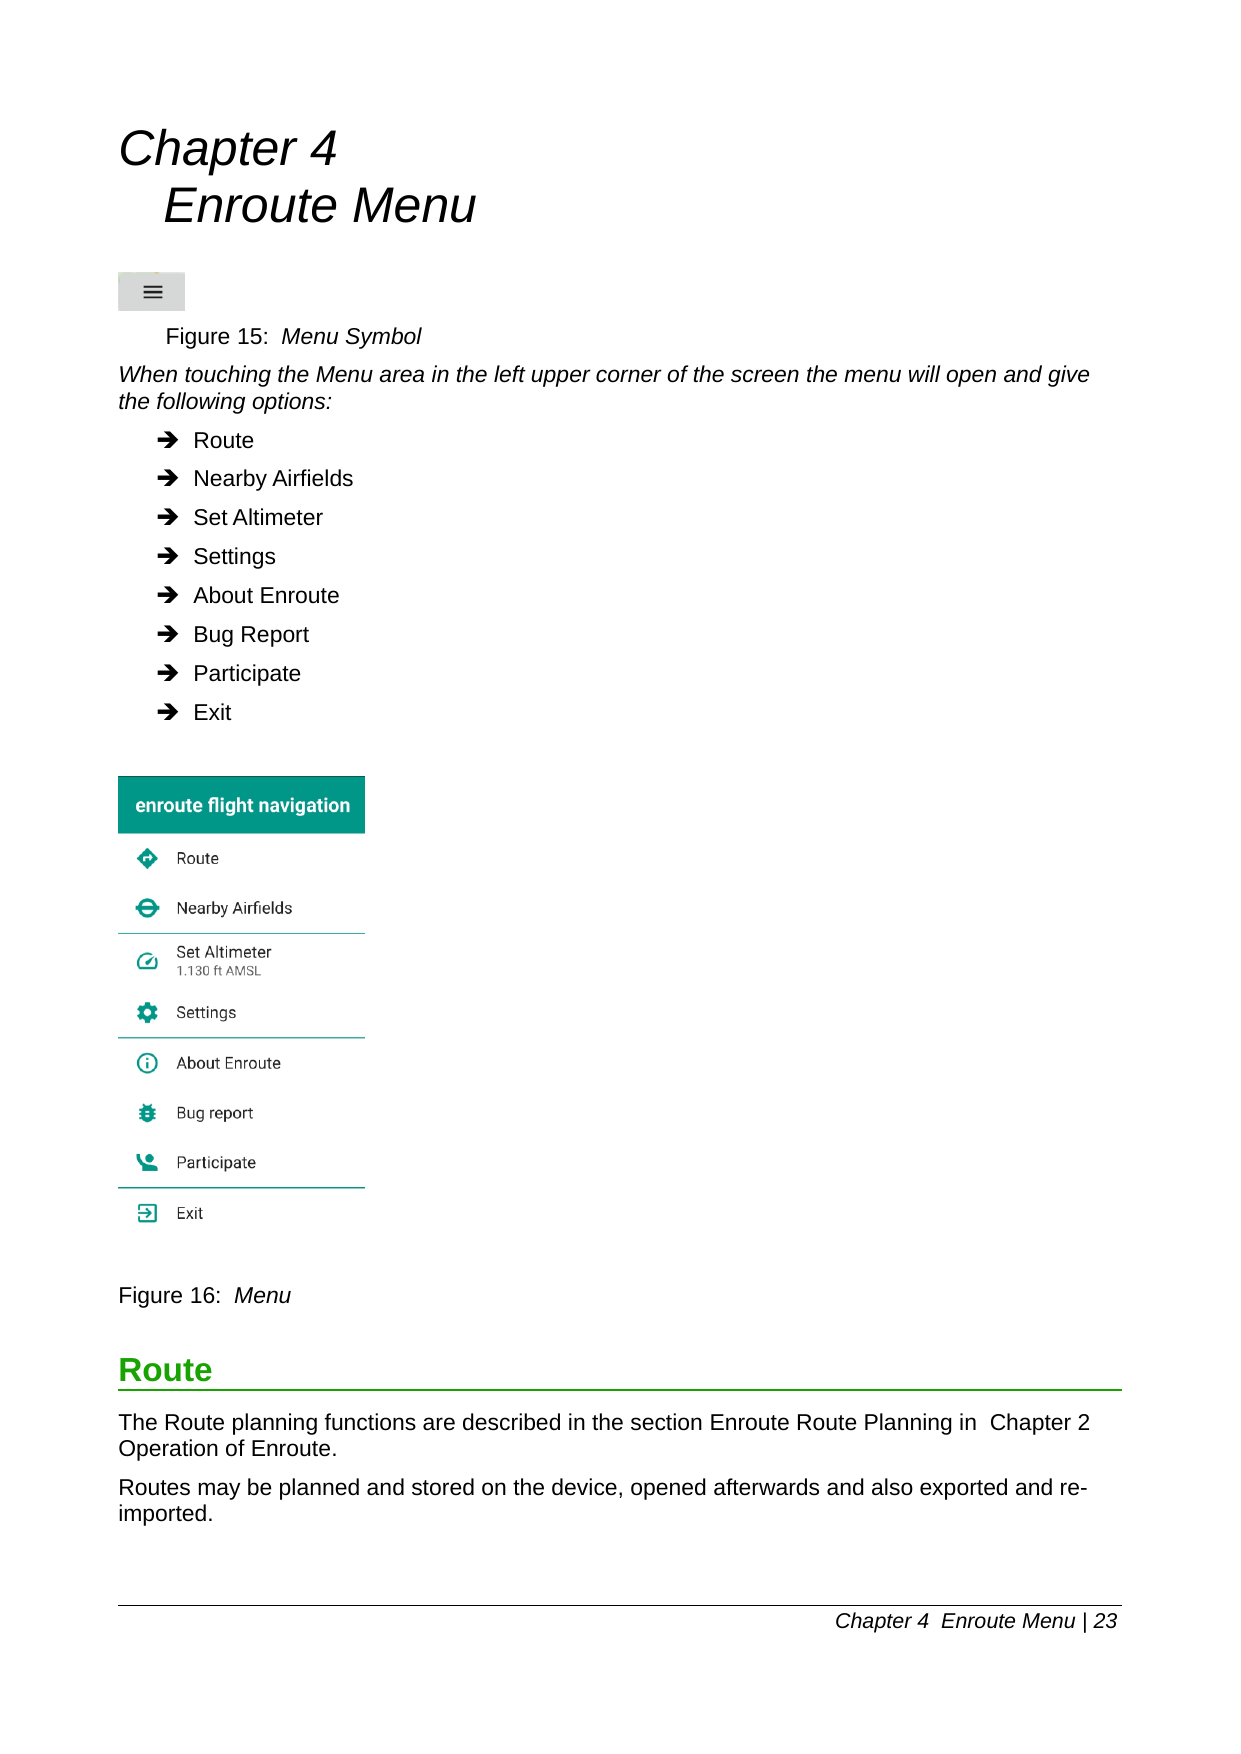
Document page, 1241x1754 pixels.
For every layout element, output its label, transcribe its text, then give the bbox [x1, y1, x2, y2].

list Figure 15: Menu Symbol [142, 323, 1122, 349]
subtitle Bug Report [156, 621, 1122, 647]
subtitle Route [118, 1350, 1122, 1389]
subtitle The Route planning functions are described in the section Enroute Route Planning in Chapter 2 Operation of Enroute. [118, 1408, 1122, 1461]
picture [118, 776, 365, 1232]
subtitle Chapter 4 Enroute Menu [118, 118, 1122, 233]
picture [118, 272, 185, 311]
subtitle Routes may be planned and stored on the device, opened afterwards and also exported and re-imported. [118, 1474, 1122, 1526]
subtitle When touching the Menu area in the left upper corner of the screen the menu will open and give the following options: [118, 361, 1122, 414]
subtitle Route [156, 427, 1122, 453]
text Figure 16: Menu [118, 1282, 1122, 1308]
subtitle Nearby Airfields [156, 465, 1122, 492]
subtitle Set Altimeter [156, 504, 1122, 531]
subtitle Participate [156, 660, 1122, 686]
subtitle About Enroute [156, 582, 1122, 608]
subtitle Exit [156, 698, 1122, 725]
subtitle Settings [156, 543, 1122, 569]
